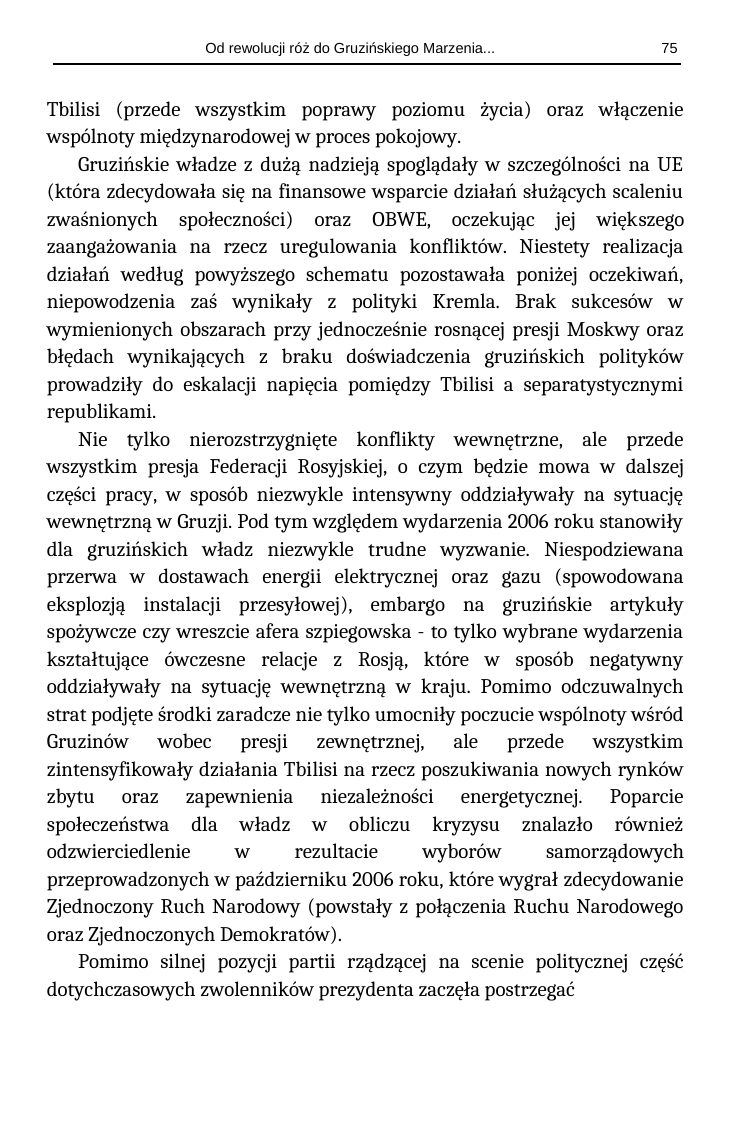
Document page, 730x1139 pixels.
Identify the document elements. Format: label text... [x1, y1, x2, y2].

text Pomimo silnej pozycji partii rządzącej na scenie politycznej część dotychczasowych zwolenników prezydenta zaczęła postrzegać [47, 950, 684, 1001]
text Gruzińskie władze z dużą nadzieją spoglądały w szczególności na UE (która zdecydowała się na finansowe wsparcie działań służących scaleniu zwaśnionych społeczności) oraz OBWE, oczekując jej więk­szego zaangażowania na rzecz uregulowania konfliktów. Niestety realizacja działań według powyższego schematu pozostawała poniżej oczekiwań, niepowodzenia zaś wynikały z polityki Kremla. Brak sukcesów w wymienionych obszarach przy jednocześnie rosnącej presji Moskwy oraz błędach wynikających z braku doświadczenia gruzińskich polityków prowadziły do eskalacji napięcia pomiędzy Tbilisi a separatystycznymi republikami. [47, 152, 684, 424]
text 75 [661, 39, 683, 56]
text Od rewolucji róż do Gruzińskiego Marzenia... [205, 40, 527, 57]
text Tbilisi (przede wszystkim poprawy poziomu życia) oraz włączenie wspólnoty międzynarodowej w proces pokojowy. [47, 97, 684, 149]
text Nie tylko nierozstrzygnięte konflikty wewnętrzne, ale przede wszystkim presja Federacji Rosyjskiej, o czym będzie mowa w dal­szej części pracy, w sposób niezwykle intensywny oddziaływały na sytuację wewnętrzną w Gruzji. Pod tym względem wydarzenia 2006 roku stanowiły dla gruzińskich władz niezwykle trudne wyzwanie. Niespodziewana przerwa w dostawach energii elektrycznej oraz gazu (spowodowana eksplozją instalacji przesyłowej), embargo na gruzińskie artykuły spożywcze czy wreszcie afera szpiegowska - to tylko wybrane wydarzenia kształtujące ówczesne relacje z Rosją, które w sposób negatywny oddziaływały na sytuację wewnętrzną w kraju. Pomimo odczuwalnych strat podjęte środki zaradcze nie tylko umocniły poczucie wspólnoty wśród Gruzinów wobec presji zewnętrznej, ale przede wszystkim zintensyfikowały działania Tbi­lisi na rzecz poszukiwania nowych rynków zbytu oraz zapewnienia niezależności energetycznej. Poparcie społeczeństwa dla władz w obliczu kryzysu znalazło również odzwierciedlenie w rezultacie wyborów samorządowych przeprowadzonych w październiku 2006 roku, które wygrał zdecydowanie Zjednoczony Ruch Narodowy (powstały z połączenia Ruchu Narodowego oraz Zjednoczonych Demokratów). [47, 427, 684, 946]
